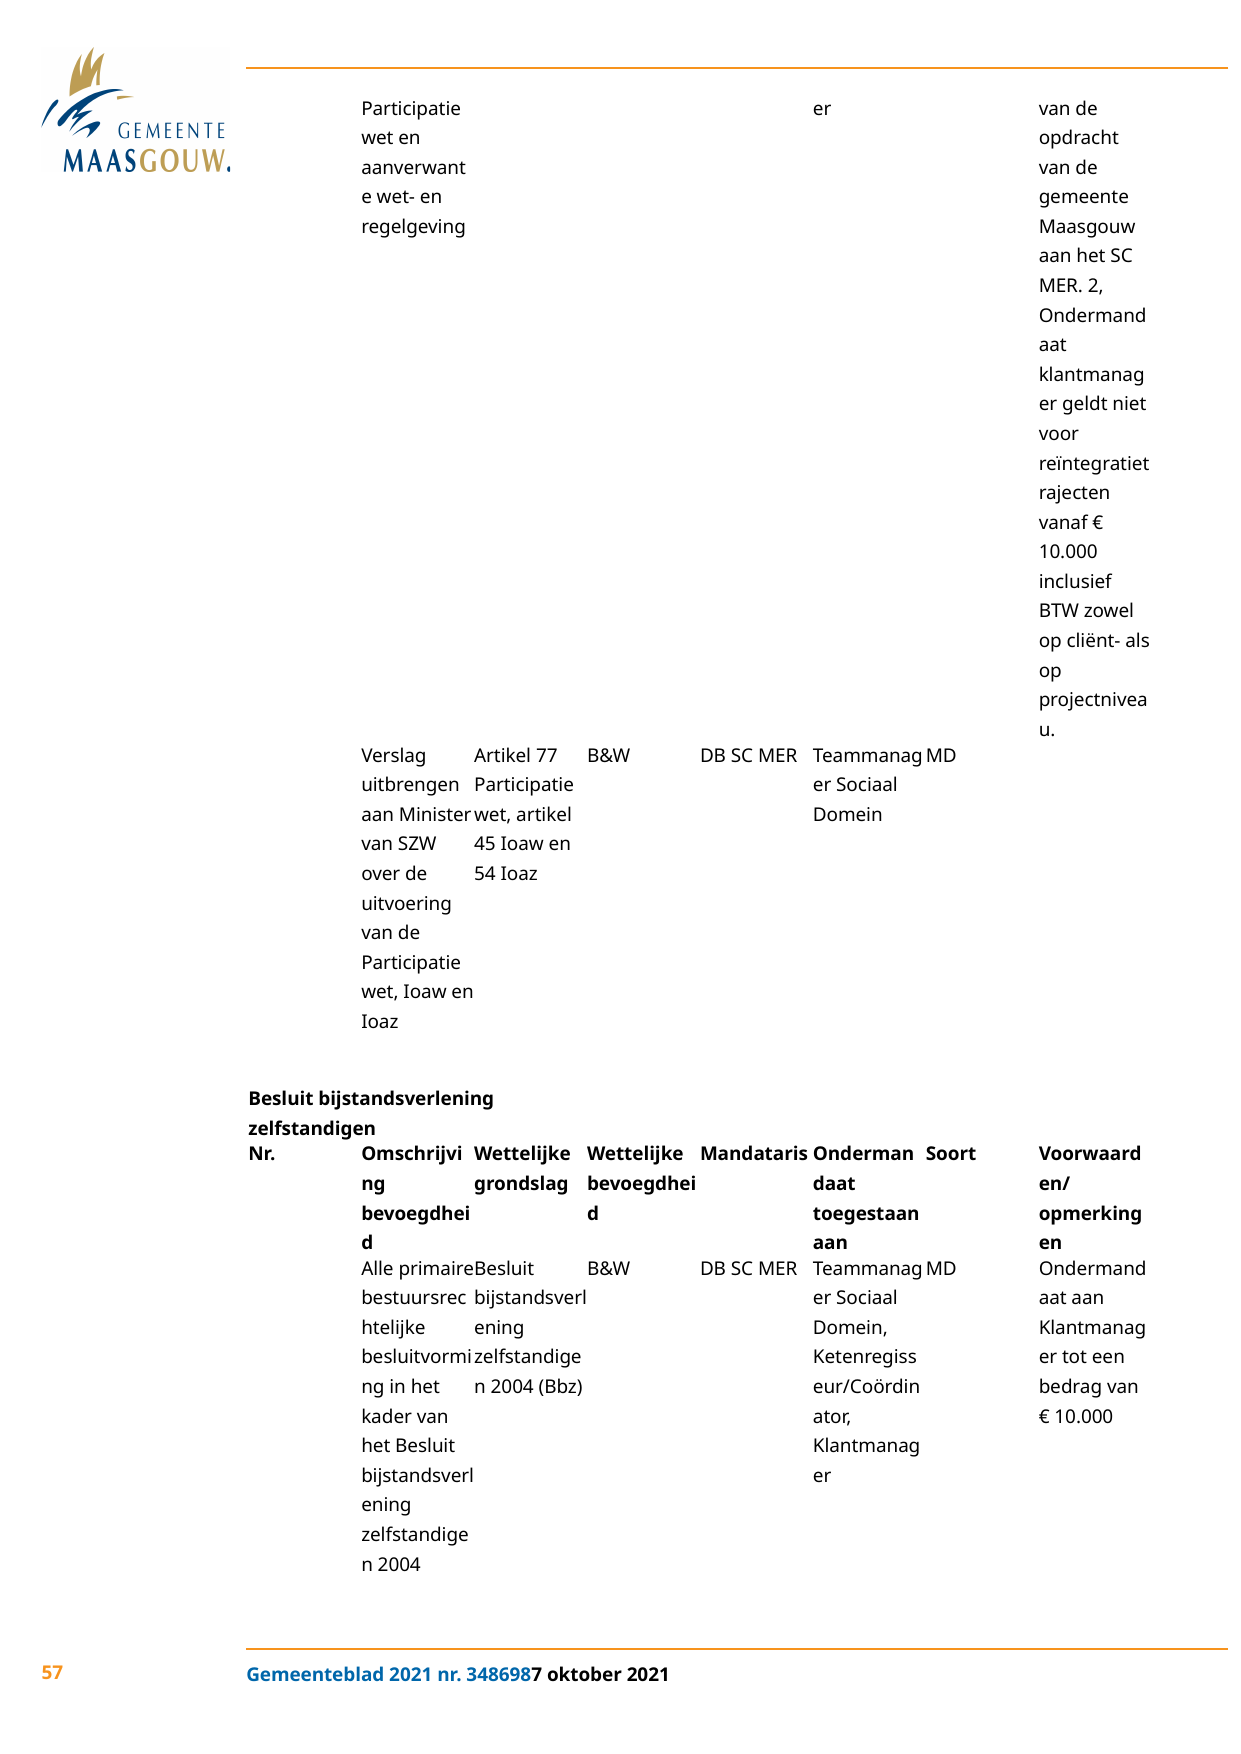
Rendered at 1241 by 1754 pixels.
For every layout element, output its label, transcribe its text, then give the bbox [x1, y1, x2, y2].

table_cell [248, 742, 361, 1034]
table_cell Omschrijving bevoegdheid [361, 1141, 474, 1255]
table_cell [1039, 1034, 1152, 1059]
table_cell Artikel 77 Participatiewet, artikel 45 Ioaw en 54 Ioaz [474, 742, 587, 1034]
table_cell Wettelijke grondslag [474, 1141, 587, 1255]
table_cell B&W [587, 742, 700, 1034]
table_cell Alle primaire bestuursrechtelijke besluitvorming in het kader van het Besluit bijstandsverlening zelfstandigen 2004 [361, 1255, 474, 1577]
table_cell DB SC MER [700, 1255, 813, 1577]
table_cell [587, 1085, 700, 1141]
table_cell [700, 1060, 813, 1085]
table_cell Soort [926, 1141, 1038, 1255]
table_cell Besluit bijstandsverlening zelfstandigen [248, 1085, 587, 1141]
table_cell Verslag uitbrengen aan Minister van SZW over de uitvoering van de Participatiewet, Ioaw en Ioaz [361, 742, 474, 1034]
table_cell [248, 95, 361, 742]
table_cell [587, 1577, 700, 1602]
table_cell [926, 1034, 1038, 1059]
table_cell MD [926, 1255, 1038, 1577]
table_cell Participatiewet en aanverwante wet- en regelgeving [361, 95, 474, 742]
picture [41, 47, 231, 172]
table_cell [926, 95, 1038, 742]
table_cell [248, 1060, 361, 1085]
table_cell van de opdracht van de gemeente Maasgouw aan het SC MER. 2, Ondermandaat klantmanager geldt niet voor reïntegratietrajecten vanaf € 10.000 inclusief BTW zowel op cliënt- als op projectniveau. [1039, 95, 1152, 742]
table_cell [1039, 742, 1152, 1034]
table_cell [361, 1034, 474, 1059]
table_cell Ondermandaat aan Klantmanager tot een bedrag van € 10.000 [1039, 1255, 1152, 1577]
table_cell DB SC MER [700, 742, 813, 1034]
table_cell [361, 1060, 474, 1085]
table_cell [474, 1034, 587, 1059]
table_cell Besluit bijstandsverlening zelfstandigen 2004 (Bbz) [474, 1255, 587, 1577]
table_cell Teammanager Sociaal Domein [813, 742, 926, 1034]
table_cell [587, 1034, 700, 1059]
table_cell [700, 1085, 813, 1141]
table_cell Voorwaarden/opmerkingen [1039, 1141, 1152, 1255]
table_cell Nr. [248, 1141, 361, 1255]
table_cell [813, 1577, 926, 1602]
table_cell [1039, 1085, 1152, 1141]
table_cell [361, 1577, 474, 1602]
table_cell [248, 1034, 361, 1059]
table_cell MD [926, 742, 1038, 1034]
table_cell [700, 95, 813, 742]
table_cell Mandataris [700, 1141, 813, 1255]
table_cell Wettelijke bevoegdheid [587, 1141, 700, 1255]
table_cell er [813, 95, 926, 742]
table_cell B&W [587, 1255, 700, 1577]
table_cell [700, 1034, 813, 1059]
table_cell [813, 1085, 926, 1141]
table_cell [474, 95, 587, 742]
table_cell [700, 1577, 813, 1602]
table_cell Teammanager Sociaal Domein, Ketenregisseur/Coördinator, Klantmanager [813, 1255, 926, 1577]
table_cell [474, 1577, 587, 1602]
table_cell [926, 1085, 1038, 1141]
table_cell [813, 1034, 926, 1059]
table_cell [587, 1060, 700, 1085]
table_cell [926, 1060, 1038, 1085]
table_cell [248, 1255, 361, 1577]
table_cell [1039, 1060, 1152, 1085]
table_cell [248, 1577, 361, 1602]
table_cell [813, 1060, 926, 1085]
table_cell [474, 1060, 587, 1085]
table_cell [926, 1577, 1038, 1602]
table_cell Ondermandaat toegestaan aan [813, 1141, 926, 1255]
table_cell [587, 95, 700, 742]
table_cell [1039, 1577, 1152, 1602]
